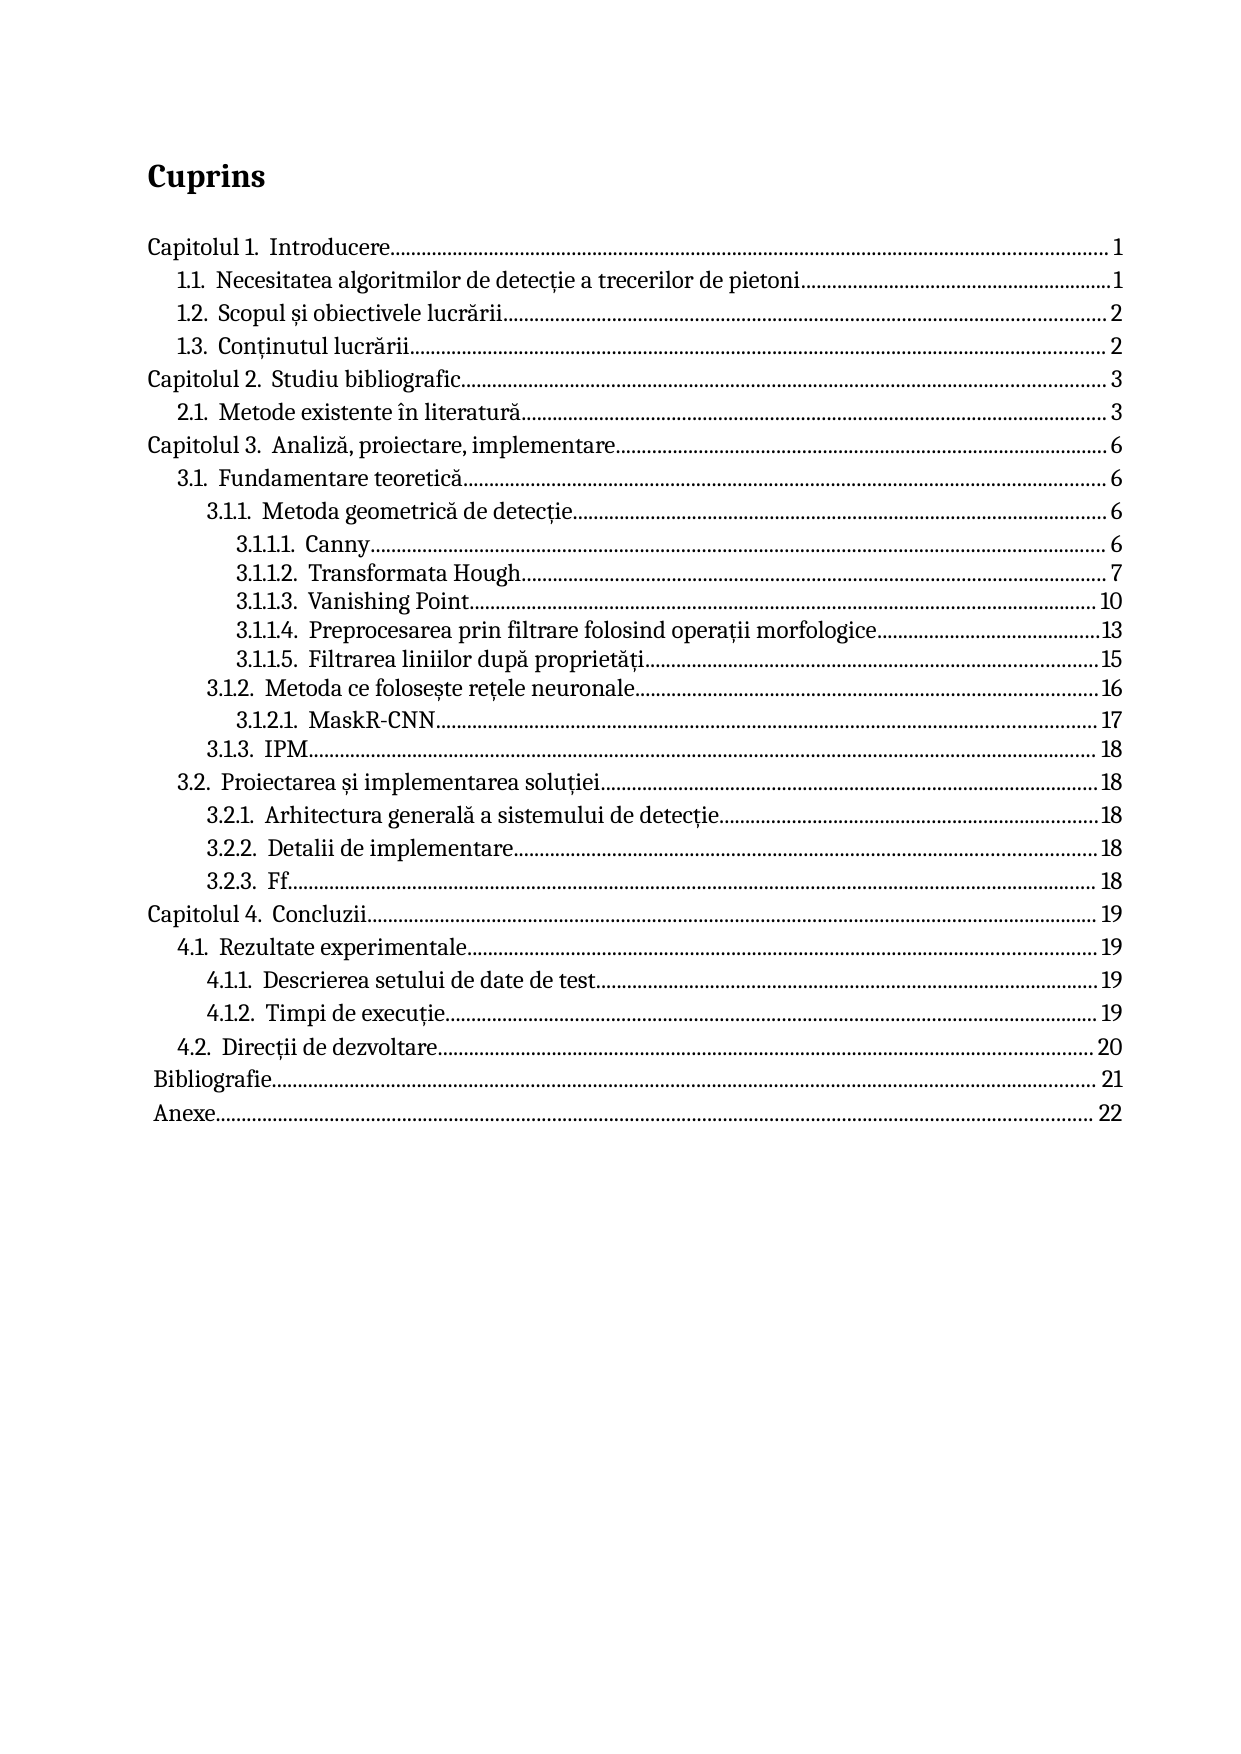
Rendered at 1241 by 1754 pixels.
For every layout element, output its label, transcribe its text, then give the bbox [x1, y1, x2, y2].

text 3.1.2.1. MaskR-CNN 17 [236, 706, 1122, 735]
text 4.1.2. Timpi de execuție 19 [207, 999, 1122, 1028]
text 3.1.3. IPM 18 [207, 735, 1122, 764]
text 2.1. Metode existente în literatură 3 [177, 398, 1122, 426]
text Capitolul 2. Studiu bibliografic 3 [148, 364, 1122, 393]
text 1.1. Necesitatea algoritmilor de detecție a trecerilor de pietoni 1 [177, 266, 1122, 294]
text 3.1.1.3. Vanishing Point 10 [236, 587, 1122, 616]
text Capitolul 1. Introducere 1 [148, 232, 1122, 261]
text 3.1.1.1. Canny 6 [236, 530, 1122, 558]
text 4.1. Rezultate experimentale 19 [177, 933, 1122, 962]
text 3.1.1. Metoda geometrică de detecție 6 [207, 497, 1122, 525]
text 1.3. Conținutul lucrării 2 [177, 332, 1122, 360]
text 3.2.2. Detalii de implementare 18 [207, 834, 1122, 863]
text 3.2.3. Ff 18 [207, 867, 1122, 896]
text 3.1. Fundamentare teoretică 6 [177, 464, 1122, 492]
text 3.1.1.4. Preprocesarea prin filtrare folosind operații morfologice 13 [236, 616, 1122, 645]
text Bibliografie 21 [148, 1065, 1122, 1094]
text Capitolul 4. Concluzii 19 [148, 900, 1122, 929]
text 3.1.1.2. Transformata Hough 7 [236, 558, 1122, 587]
text Anexe. 22 [148, 1098, 1122, 1127]
text 3.1.1.5. Filtrarea liniilor după proprietăți 15 [236, 645, 1122, 673]
text 4.1.1. Descrierea setului de date de test 19 [207, 966, 1122, 995]
text 4.2. Direcții de dezvoltare 20 [177, 1032, 1122, 1061]
text 3.2.1. Arhitectura generală a sistemului de detecție 18 [207, 801, 1122, 830]
text 1.2. Scopul și obiectivele lucrării 2 [177, 298, 1122, 327]
subtitle Cuprins [148, 157, 1122, 195]
text 3.2. Proiectarea și implementarea soluției 18 [177, 768, 1122, 797]
text Capitolul 3. Analiză, proiectare, implementare 6 [148, 431, 1122, 459]
text 3.1.2. Metoda ce folosește rețele neuronale 16 [207, 673, 1122, 702]
